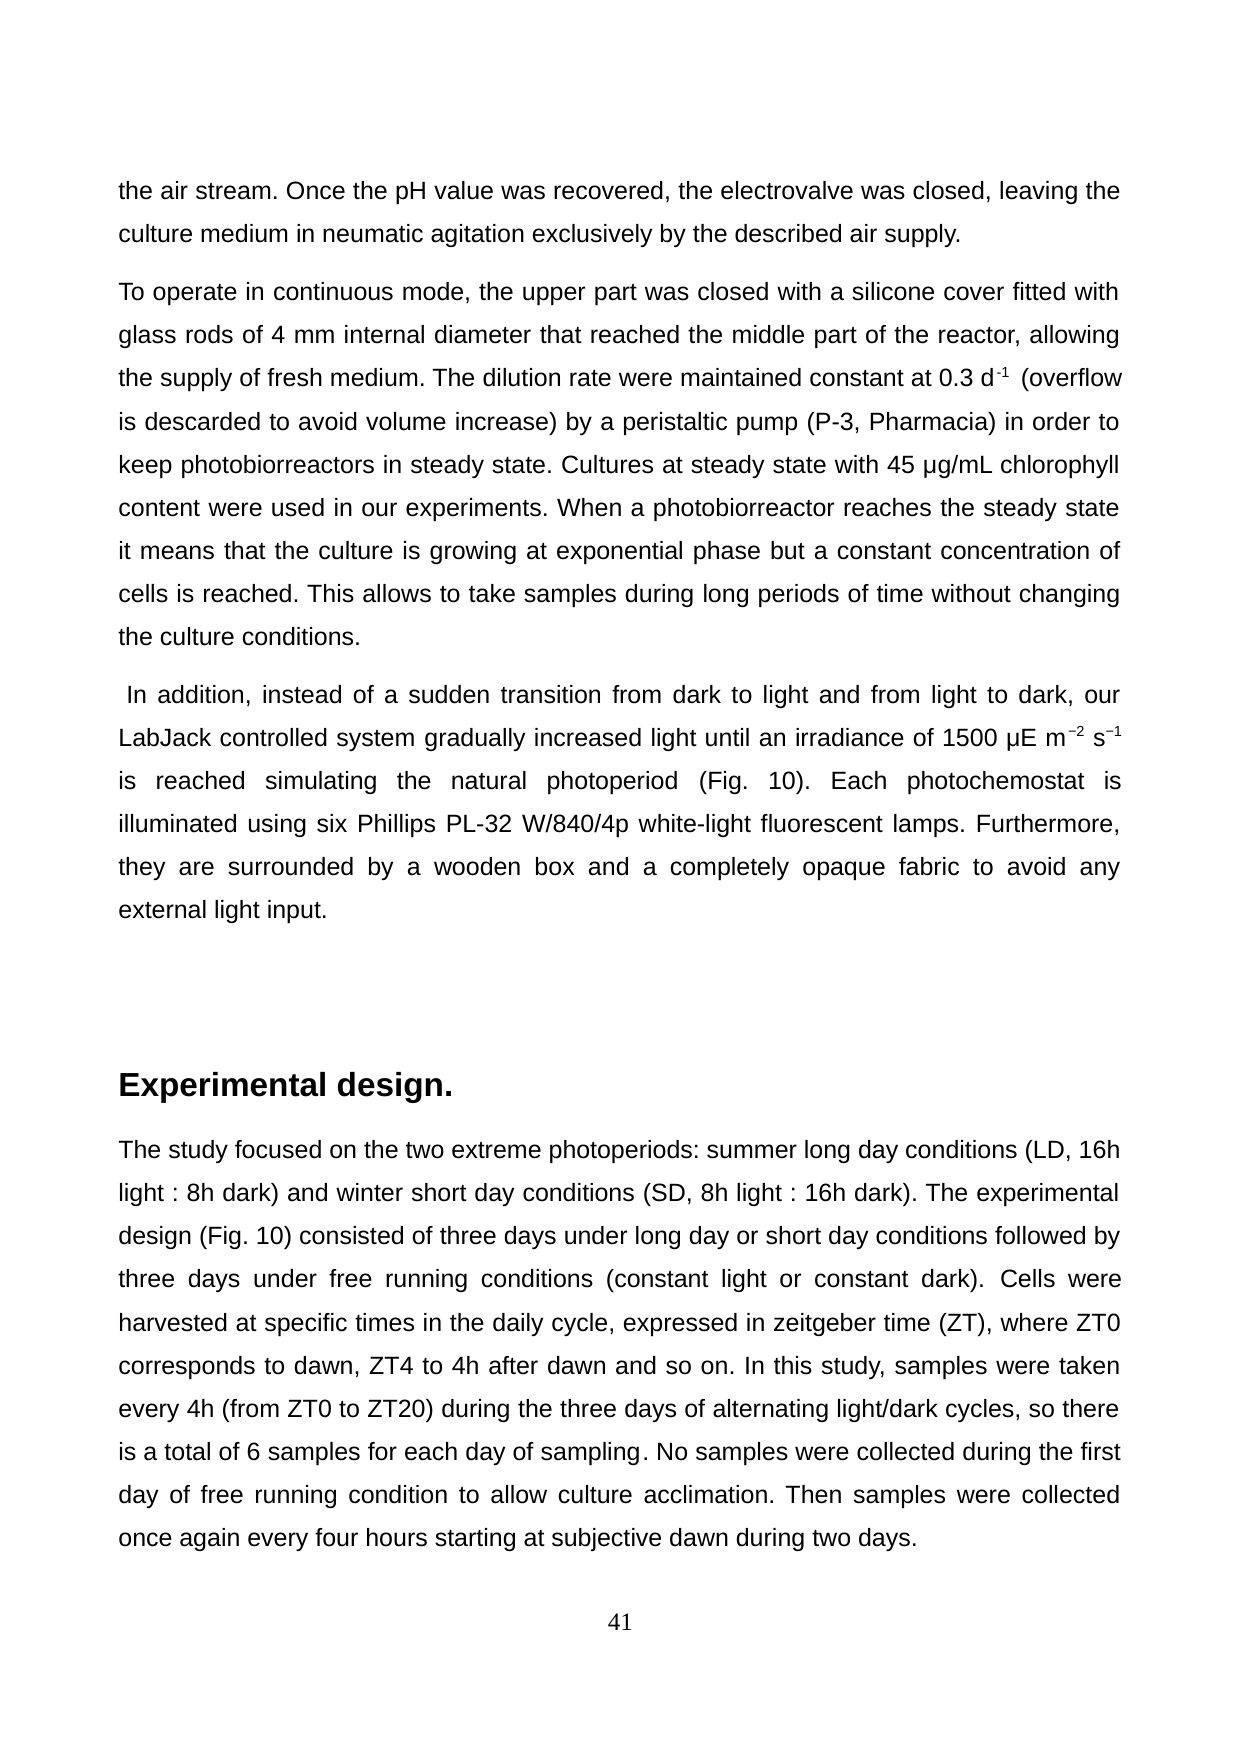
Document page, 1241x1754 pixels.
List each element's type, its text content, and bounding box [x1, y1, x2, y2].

text The study focused on the two extreme photoperiods: summer long day conditions (LD, 16h light : 8h dark) and winter short day conditions (SD, 8h light : 16h dark). The experimental design (Fig. 10) consisted of three days under long day or short day conditions followed by three days under free running conditions (constant light or constant dark). Cells were harvested at specific times in the daily cycle, expressed in zeitgeber time (ZT), where ZT0 corresponds to dawn, ZT4 to 4h after dawn and so on. In this study, samples were taken every 4h (from ZT0 to ZT20) during the three days of alternating light/dark cycles, so there is a total of 6 samples for each day of sampling. No samples were collected during the first day of free running condition to allow culture acclimation. Then samples were collected once again every four hours starting at subjective dawn during two days. [118, 1135, 1122, 1552]
text In addition, instead of a sudden transition from dark to light and from light to dark, our LabJack controlled system gradually increased light until an irradiance of 1500 μE m−2 s−1 is reached simulating the natural photoperiod (Fig. 10). Each photochemostat is illuminated using six Phillips PL-32 W/840/4p white-light fluorescent lamps. Furthermore, they are surrounded by a wooden box and a completely opaque fabric to avoid any external light input. [118, 680, 1122, 924]
text To operate in continuous mode, the upper part was closed with a silicone cover fitted with glass rods of 4 mm internal diameter that reached the middle part of the reactor, allowing the supply of fresh medium. The dilution rate were maintained constant at 0.3 d-1 (overflow is descarded to avoid volume increase) by a peristaltic pump (P-3, Pharmacia) in order to keep photobiorreactors in steady state. Cultures at steady state with 45 μg/mL chlorophyll content were used in our experiments. When a photobiorreactor reaches the steady state it means that the culture is growing at exponential phase but a constant concentration of cells is reached. This allows to take samples during long periods of time without changing the culture conditions. [118, 277, 1122, 651]
text the air stream. Once the pH value was recovered, the electrovalve was closed, leaving the culture medium in neumatic agitation exclusively by the described air supply. [118, 176, 1122, 248]
subtitle Experimental design. [118, 1065, 1122, 1103]
